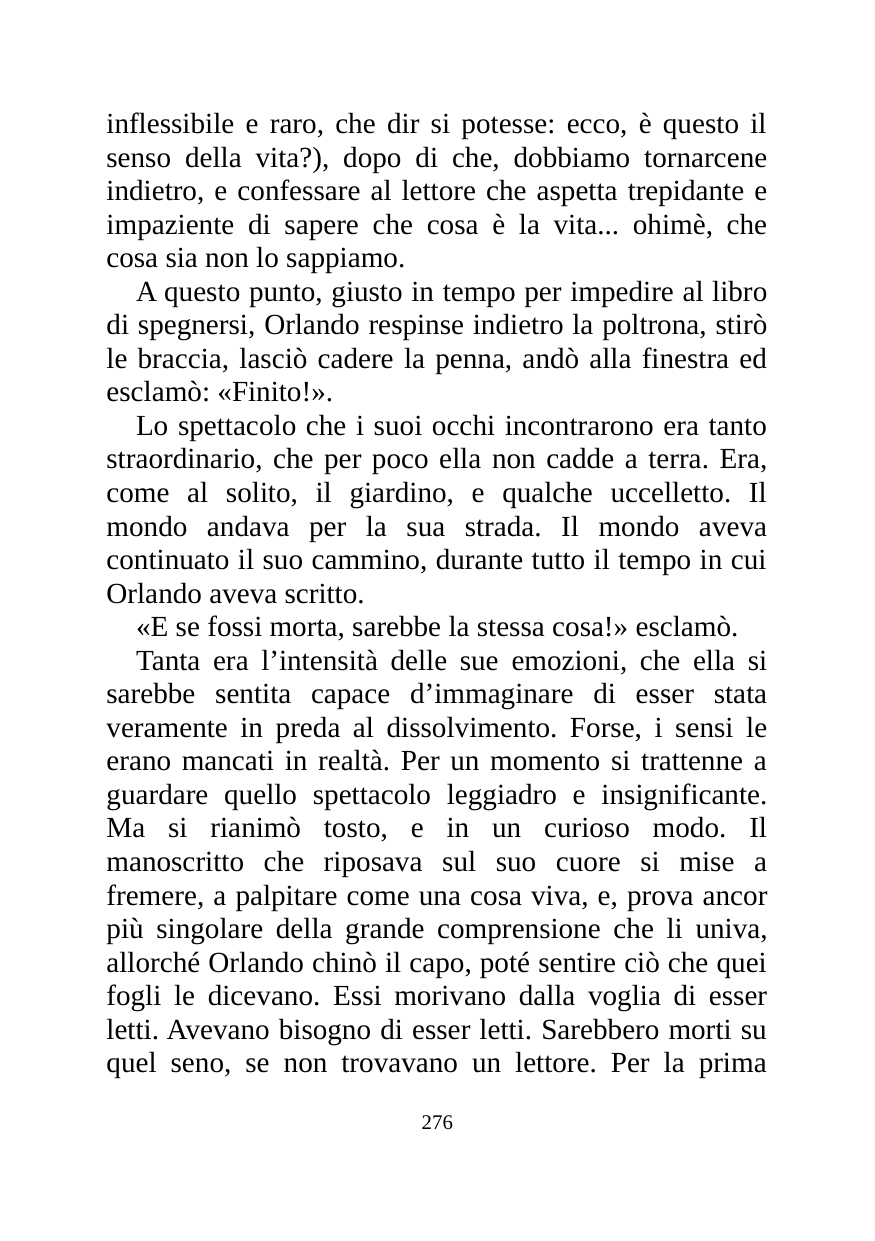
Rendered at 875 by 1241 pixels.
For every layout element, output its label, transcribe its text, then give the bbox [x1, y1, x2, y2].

text Tanta era l’intensità delle sue emozioni, che ella si sarebbe sentita capace d’immaginare di esser stata veramente in preda al dissolvimento. Forse, i sensi le erano mancati in realtà. Per un momento si trattenne a guardare quello spettacolo leggiadro e insignificante. Ma si rianimò tosto, e in un curioso modo. Il manoscritto che riposava sul suo cuore si mise a fremere, a palpitare come una cosa viva, e, prova ancor più singolare della grande comprensione che li univa, allorché Orlando chinò il capo, poté sentire ciò che quei fogli le dicevano. Essi morivano dalla voglia di esser letti. Avevano bisogno di esser letti. Sarebbero morti su quel seno, se non trovavano un lettore. Per la prima [106, 643, 768, 1079]
text Lo spettacolo che i suoi occhi incontrarono era tanto straordinario, che per poco ella non cadde a terra. Era, come al solito, il giardino, e qualche uccelletto. Il mondo andava per la sua strada. Il mondo aveva continuato il suo cammino, durante tutto il tempo in cui Orlando aveva scritto. [106, 408, 768, 609]
text A questo punto, giusto in tempo per impedire al libro di spegnersi, Orlando respinse indietro la poltrona, stirò le braccia, lasciò cadere la penna, andò alla finestra ed esclamò: «Finito!». [106, 274, 768, 408]
text inflessibile e raro, che dir si potesse: ecco, è questo il senso della vita?), dopo di che, dobbiamo tornarcene indietro, e confessare al lettore che aspetta trepidante e impaziente di sapere che cosa è la vita... ohimè, che cosa sia non lo sappiamo. [106, 106, 768, 274]
text «E se fossi morta, sarebbe la stessa cosa!» esclamò. [106, 609, 768, 643]
